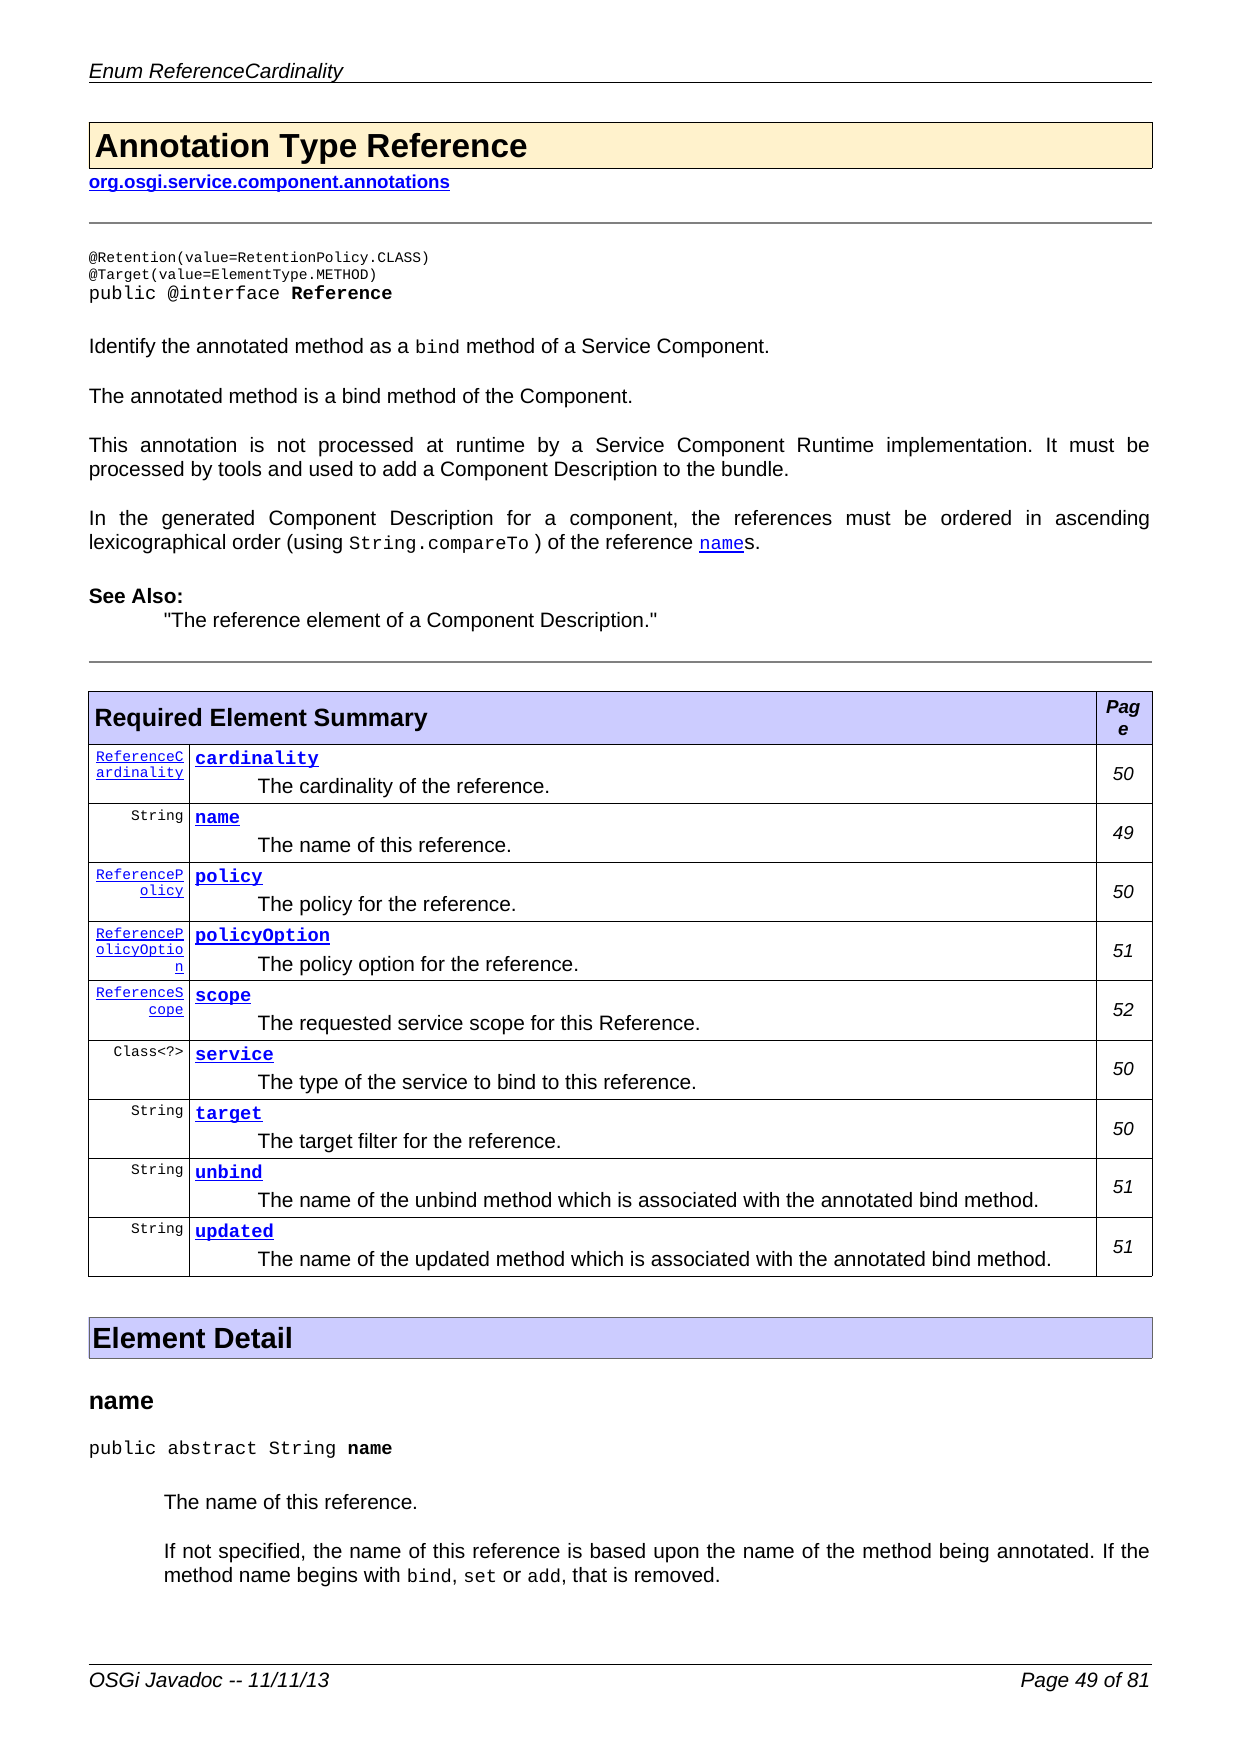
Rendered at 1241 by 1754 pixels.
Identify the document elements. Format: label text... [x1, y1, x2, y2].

table_cell ReferenceScope [89, 981, 189, 1039]
table_cell target The target filter for the reference. [190, 1100, 1096, 1158]
table_cell name The name of this reference. [190, 804, 1096, 862]
text See Also: [88, 584, 1152, 608]
subtitle name [88, 1386, 1152, 1415]
table_cell String [89, 1218, 189, 1276]
text public abstract String name [88, 1439, 1152, 1460]
text The name of this reference. [163, 1489, 1152, 1513]
table_cell String [89, 1100, 189, 1158]
text Identify the annotated method as a bind method of a Service Component. [88, 334, 1152, 359]
table_cell [1097, 863, 1152, 921]
table_header Required Element Summary [89, 692, 1096, 744]
table_cell [1097, 1100, 1152, 1158]
table_cell [1097, 745, 1152, 803]
subtitle Annotation Type Reference [90, 123, 1152, 168]
text "The reference element of a Component Description." [163, 608, 1152, 632]
table_cell [1097, 922, 1152, 980]
table_cell unbind The name of the unbind method which is associated with the annotated bind method. [190, 1159, 1096, 1217]
table_cell cardinality The cardinality of the reference. [190, 745, 1096, 803]
text This annotation is not processed at runtime by a Service Component Runtime implementation. It must be processed by tools and used to add a Component Description to the bundle. [88, 433, 1152, 481]
table_cell [1097, 1159, 1152, 1217]
table_cell [1097, 1041, 1152, 1098]
table_cell [1097, 981, 1152, 1039]
table_cell Class<?> [89, 1041, 189, 1098]
text @Retention(value=RetentionPolicy.CLASS) @Target(value=ElementType.METHOD) public @interface Reference [88, 250, 1152, 305]
table_cell ReferenceCardinality [89, 745, 189, 803]
text org.osgi.service.component.annotations [88, 171, 1152, 193]
table_cell String [89, 804, 189, 862]
table_cell [1097, 1218, 1152, 1276]
table_cell policy The policy for the reference. [190, 863, 1096, 921]
table_cell String [89, 1159, 189, 1217]
text The annotated method is a bind method of the Component. [88, 384, 1152, 408]
text In the generated Component Description for a component, the references must be ordered in ascending lexicographical order (using String.compareTo ) of the reference names. [88, 506, 1152, 555]
table_cell [1097, 804, 1152, 862]
table_cell updated The name of the updated method which is associated with the annotated bind method. [190, 1218, 1096, 1276]
table_cell policyOption The policy option for the reference. [190, 922, 1096, 980]
subtitle Element Detail [90, 1318, 1152, 1358]
table_cell ReferencePolicy [89, 863, 189, 921]
text If not specified, the name of this reference is based upon the name of the method being annotated. If the method name begins with bind, set or add, that is removed. [163, 1538, 1152, 1588]
table_cell service The type of the service to bind to this reference. [190, 1041, 1096, 1098]
table_header Page [1097, 692, 1152, 744]
table_cell scope The requested service scope for this Reference. [190, 981, 1096, 1039]
table_cell ReferencePolicyOption [89, 922, 189, 980]
